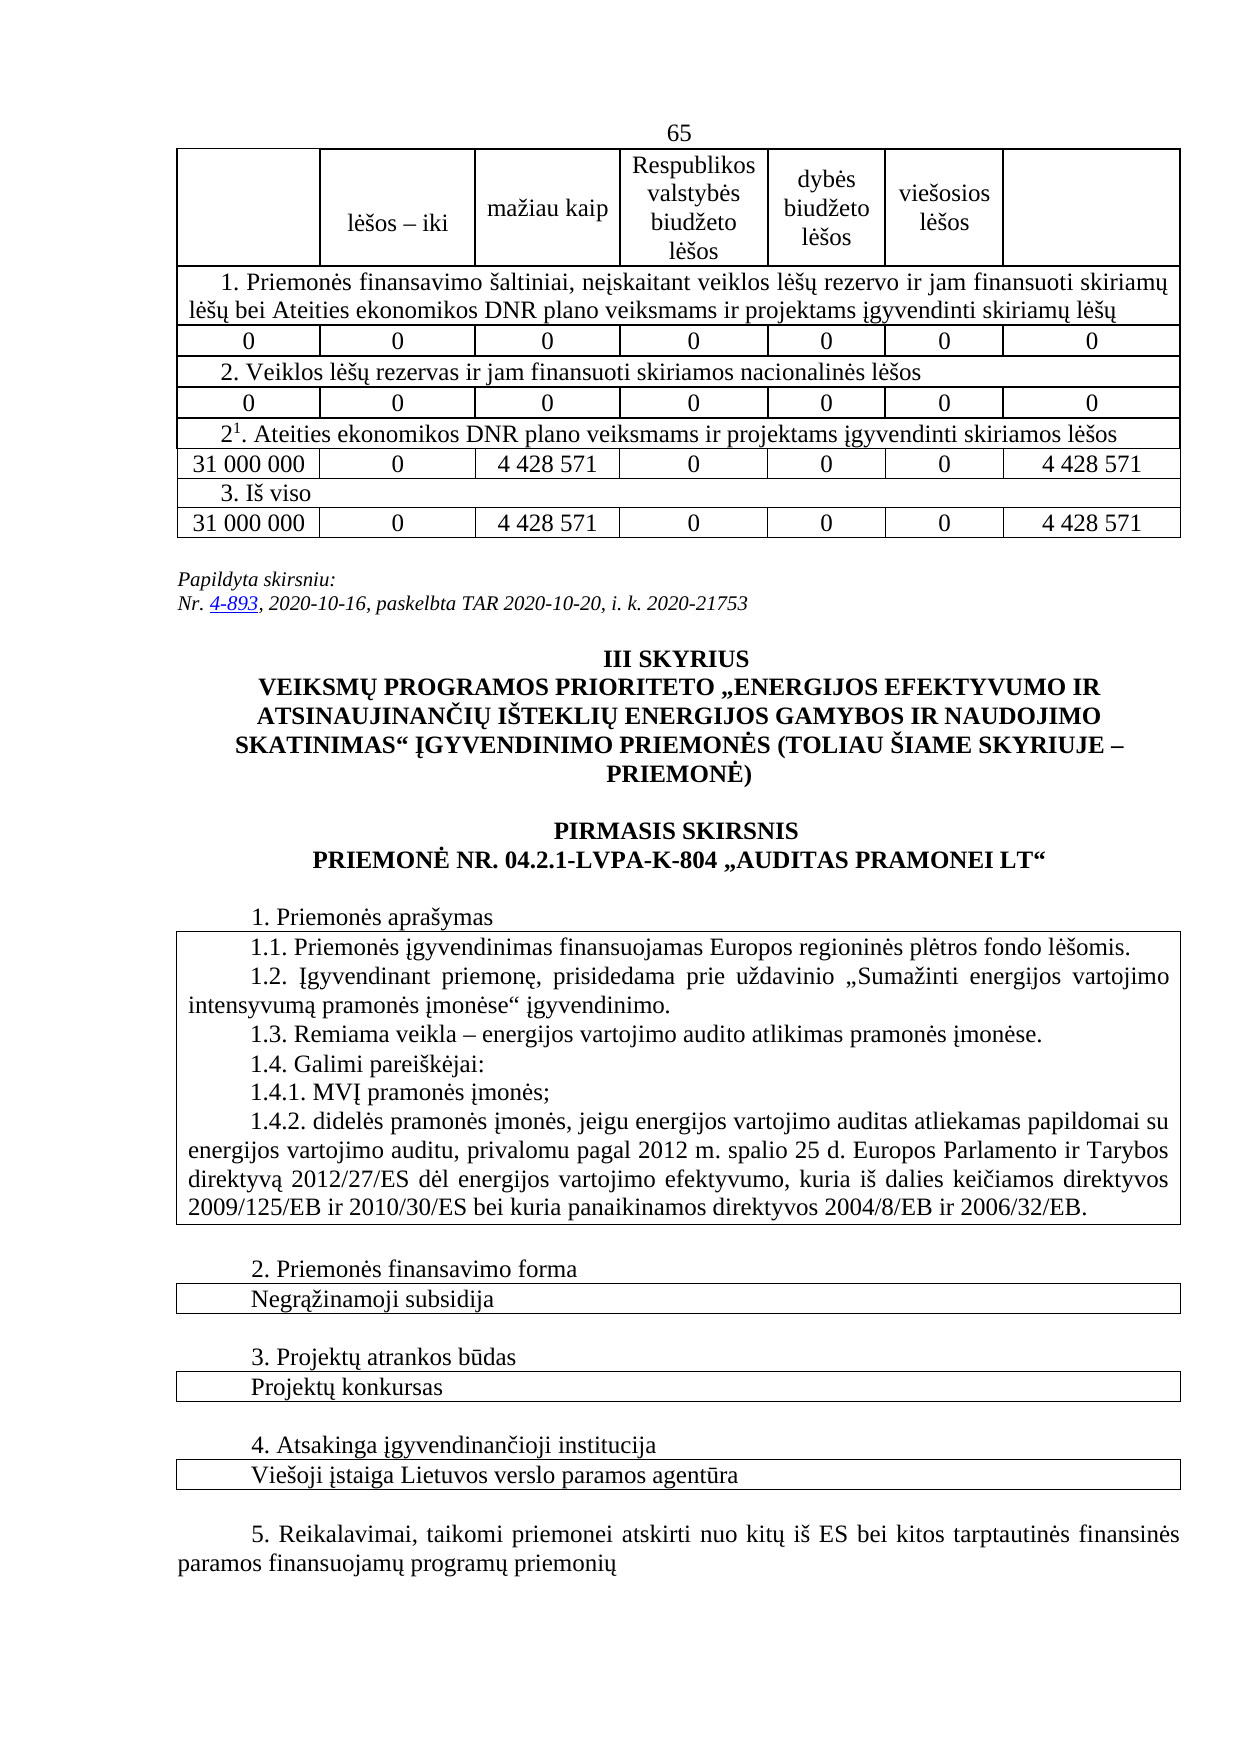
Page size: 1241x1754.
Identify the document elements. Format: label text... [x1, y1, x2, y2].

table_cell 0 [178, 326, 319, 355]
table_cell 1.2. Įgyvendinant priemonę, prisidedama prie uždavinio „Sumažinti energijos vartojimo intensyvumą pramonės įmonėse“ įgyvendinimo. [177, 961, 1180, 1019]
table_cell 0 [768, 449, 885, 477]
table_cell dybės biudžeto lėšos [769, 150, 884, 265]
table_cell 0 [886, 508, 1003, 537]
text Nr. 4-893, 2020-10-16, paskelbta TAR 2020-10-20, i. k. 2020-21753 [177, 591, 1181, 615]
text 2. Priemonės finansavimo forma [251, 1254, 1181, 1283]
table_header Viešoji įstaiga Lietuvos verslo paramos agentūra [177, 1460, 1180, 1489]
text 4. Atsakinga įgyvendinančioji institucija [177, 1431, 1181, 1459]
text Papildyta skirsniu: [177, 567, 1181, 591]
table_cell 0 [886, 449, 1003, 477]
table_cell 0 [886, 326, 1002, 355]
table_cell 2. Veiklos lėšų rezervas ir jam finansuoti skiriamos nacionalinės lėšos [178, 357, 1179, 386]
table_cell [178, 149, 319, 265]
text 3. Projektų atrankos būdas [177, 1342, 1181, 1371]
table_cell 0 [321, 388, 474, 417]
table_cell mažiau kaip [476, 150, 619, 265]
table_cell 0 [476, 388, 619, 417]
table_cell [1004, 150, 1179, 265]
table_cell Respublikos valstybės biudžeto lėšos [621, 150, 767, 265]
text III SKYRIUS [177, 644, 1181, 672]
table_cell 4 428 571 [1004, 449, 1180, 477]
table_cell 0 [769, 326, 884, 355]
table_cell 0 [621, 326, 767, 355]
table_cell 0 [1004, 388, 1179, 417]
table_cell 31 000 000 [178, 508, 319, 537]
table_cell viešosios lėšos [886, 150, 1002, 265]
text VEIKSMŲ PROGRAMOS PRIORITETO „ENERGIJOS EFEKTYVUMO IR ATSINAUJINANČIŲ IŠTEKLIŲ ENERGIJOS GAMYBOS IR NAUDOJIMO SKATINIMAS“ ĮGYVENDINIMO PRIEMONĖS (TOLIAU ŠIAME SKYRIUJE – PRIEMONĖ) [177, 672, 1181, 787]
table_cell 0 [620, 449, 767, 477]
table_cell 1.3. Remiama veikla – energijos vartojimo audito atlikimas pramonės įmonėse. [177, 1019, 1180, 1049]
table_cell 0 [620, 508, 767, 537]
table_header 1.1. Priemonės įgyvendinimas finansuojamas Europos regioninės plėtros fondo lėšomis. [177, 932, 1180, 961]
table_cell 0 [1004, 326, 1179, 355]
table_cell lėšos – iki [321, 150, 474, 265]
table_cell 31 000 000 [178, 449, 319, 477]
table_cell 0 [476, 326, 619, 355]
table_cell 0 [320, 449, 475, 477]
table_cell 21. Ateities ekonomikos DNR plano veiksmams ir projektams įgyvendinti skiriamos lėšos [178, 419, 1179, 448]
table_cell 0 [320, 508, 475, 537]
text PRIEMONĖ NR. 04.2.1-LVPA-K-804 „AUDITAS PRAMONEI LT“ [177, 845, 1181, 874]
table_cell 4 428 571 [476, 449, 619, 477]
table_cell 4 428 571 [476, 508, 619, 537]
table_cell 0 [621, 388, 767, 417]
table_cell 3. Iš viso [178, 479, 1180, 507]
table_cell 4 428 571 [1004, 508, 1180, 537]
table_cell 0 [769, 388, 884, 417]
table_cell 0 [321, 326, 474, 355]
table_cell 1. Priemonės finansavimo šaltiniai, neįskaitant veiklos lėšų rezervo ir jam finansuoti skiriamų lėšų bei Ateities ekonomikos DNR plano veiksmams ir projektams įgyvendinti skiriamų lėšų [178, 267, 1179, 324]
table_cell 0 [768, 508, 885, 537]
text PIRMASIS SKIRSNIS [177, 816, 1181, 845]
table_cell 0 [886, 388, 1002, 417]
text 1. Priemonės aprašymas [244, 902, 1181, 931]
table_cell 0 [178, 388, 319, 417]
text 5. Reikalavimai, taikomi priemonei atskirti nuo kitų iš ES bei kitos tarptautinės finansinės paramos finansuojamų programų priemonių [177, 1519, 1181, 1576]
table_cell 1.4. Galimi pareiškėjai: 1.4.1. MVĮ pramonės įmonės; 1.4.2. didelės pramonės įmonės, jeigu energijos vartojimo auditas atliekamas papildomai su energijos vartojimo auditu, privalomu pagal 2012 m. spalio 25 d. Europos Parlamento ir Tarybos direktyvą 2012/27/ES dėl energijos vartojimo efektyvumo, kuria iš dalies keičiamos direktyvos 2009/125/EB ir 2010/30/ES bei kuria panaikinamos direktyvos 2004/8/EB ir 2006/32/EB. [177, 1049, 1180, 1224]
table_header Projektų konkursas [177, 1372, 1180, 1401]
table_header Negrąžinamoji subsidija [177, 1284, 1180, 1312]
